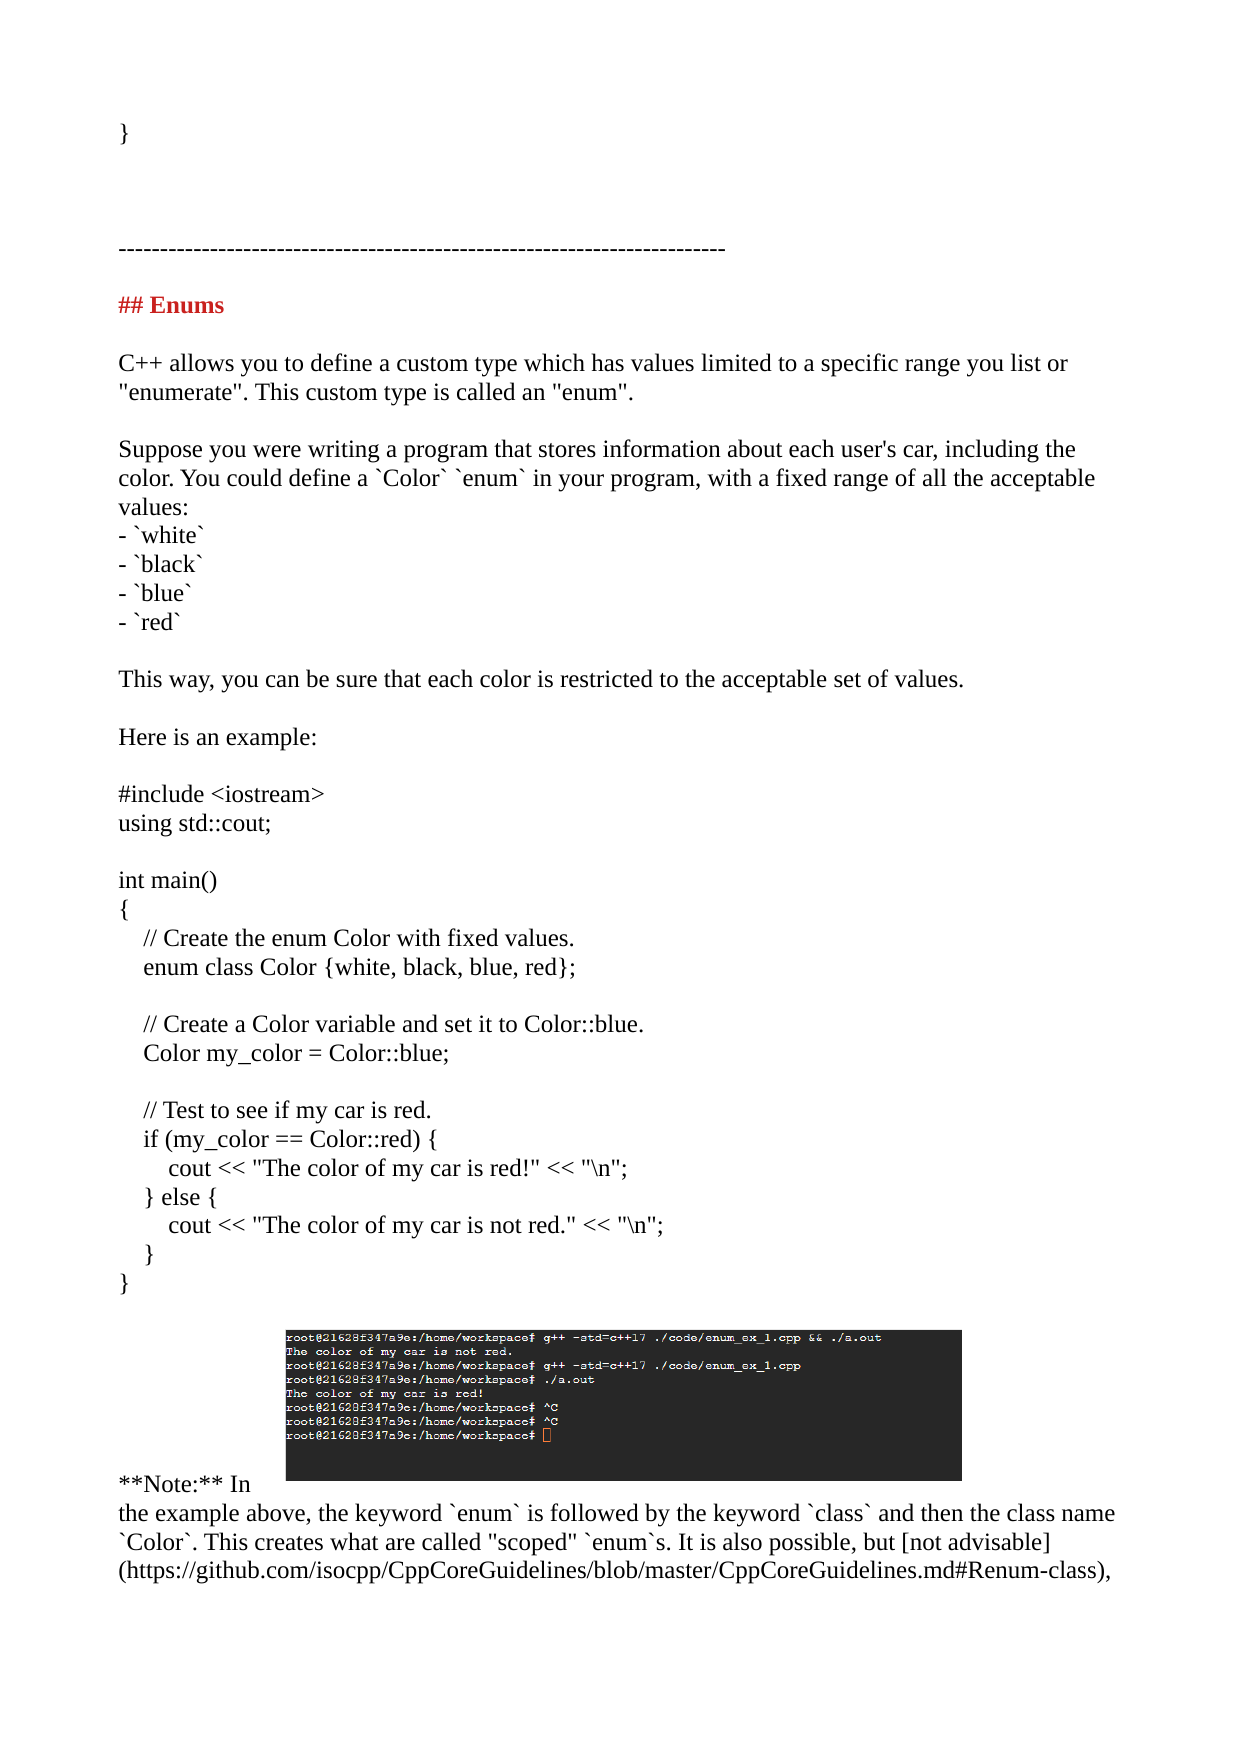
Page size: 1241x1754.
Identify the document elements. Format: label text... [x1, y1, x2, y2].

text C++ allows you to define a custom type which has values limited to a specific range you list or "enumerate". This custom type is called an "enum". [118, 348, 1122, 406]
text // Test to see if my car is red. [118, 1096, 1122, 1124]
text ------------------------------------------------------------------------- [118, 233, 1122, 262]
text enum class Color {white, black, blue, red}; [118, 952, 1122, 981]
text // Create the enum Color with fixed values. [118, 923, 1122, 952]
text - `white` [118, 521, 1122, 549]
text - `blue` [118, 578, 1122, 607]
text This way, you can be sure that each color is restricted to the acceptable set of values. [118, 664, 1122, 693]
text int main() [118, 866, 1122, 894]
text cout << "The color of my car is not red." << "\n"; [118, 1211, 1122, 1239]
text } [118, 1268, 1122, 1297]
text { [118, 894, 1122, 923]
text Here is an example: [118, 722, 1122, 751]
text - `black` [118, 549, 1122, 578]
picture [278, 1325, 962, 1481]
text if (my_color == Color::red) { [118, 1124, 1122, 1153]
text // Create a Color variable and set it to Color::blue. [118, 1009, 1122, 1038]
text - `red` [118, 607, 1122, 636]
text Suppose you were writing a program that stores information about each user's car, including the color. You could define a `Color` `enum` in your program, with a fixed range of all the acceptable values: [118, 434, 1122, 521]
text Color my_color = Color::blue; [118, 1038, 1122, 1067]
text **Note:** In the example above, the keyword `enum` is followed by the keyword `class` and then the class name `Color`. This creates what are called "scoped" `enum`s. It is also possible, but [not advisable](https://github.com/isocpp/CppCoreGuidelines/blob/master/CppCoreGuidelines.md#Renum-class), [118, 1469, 1122, 1584]
text cout << "The color of my car is red!" << "\n"; [118, 1153, 1122, 1182]
text } [118, 118, 1122, 147]
text #include <iostream> [118, 779, 1122, 808]
text ## Enums [118, 291, 1122, 319]
text } [118, 1239, 1122, 1268]
text using std::cout; [118, 808, 1122, 837]
text } else { [118, 1182, 1122, 1211]
